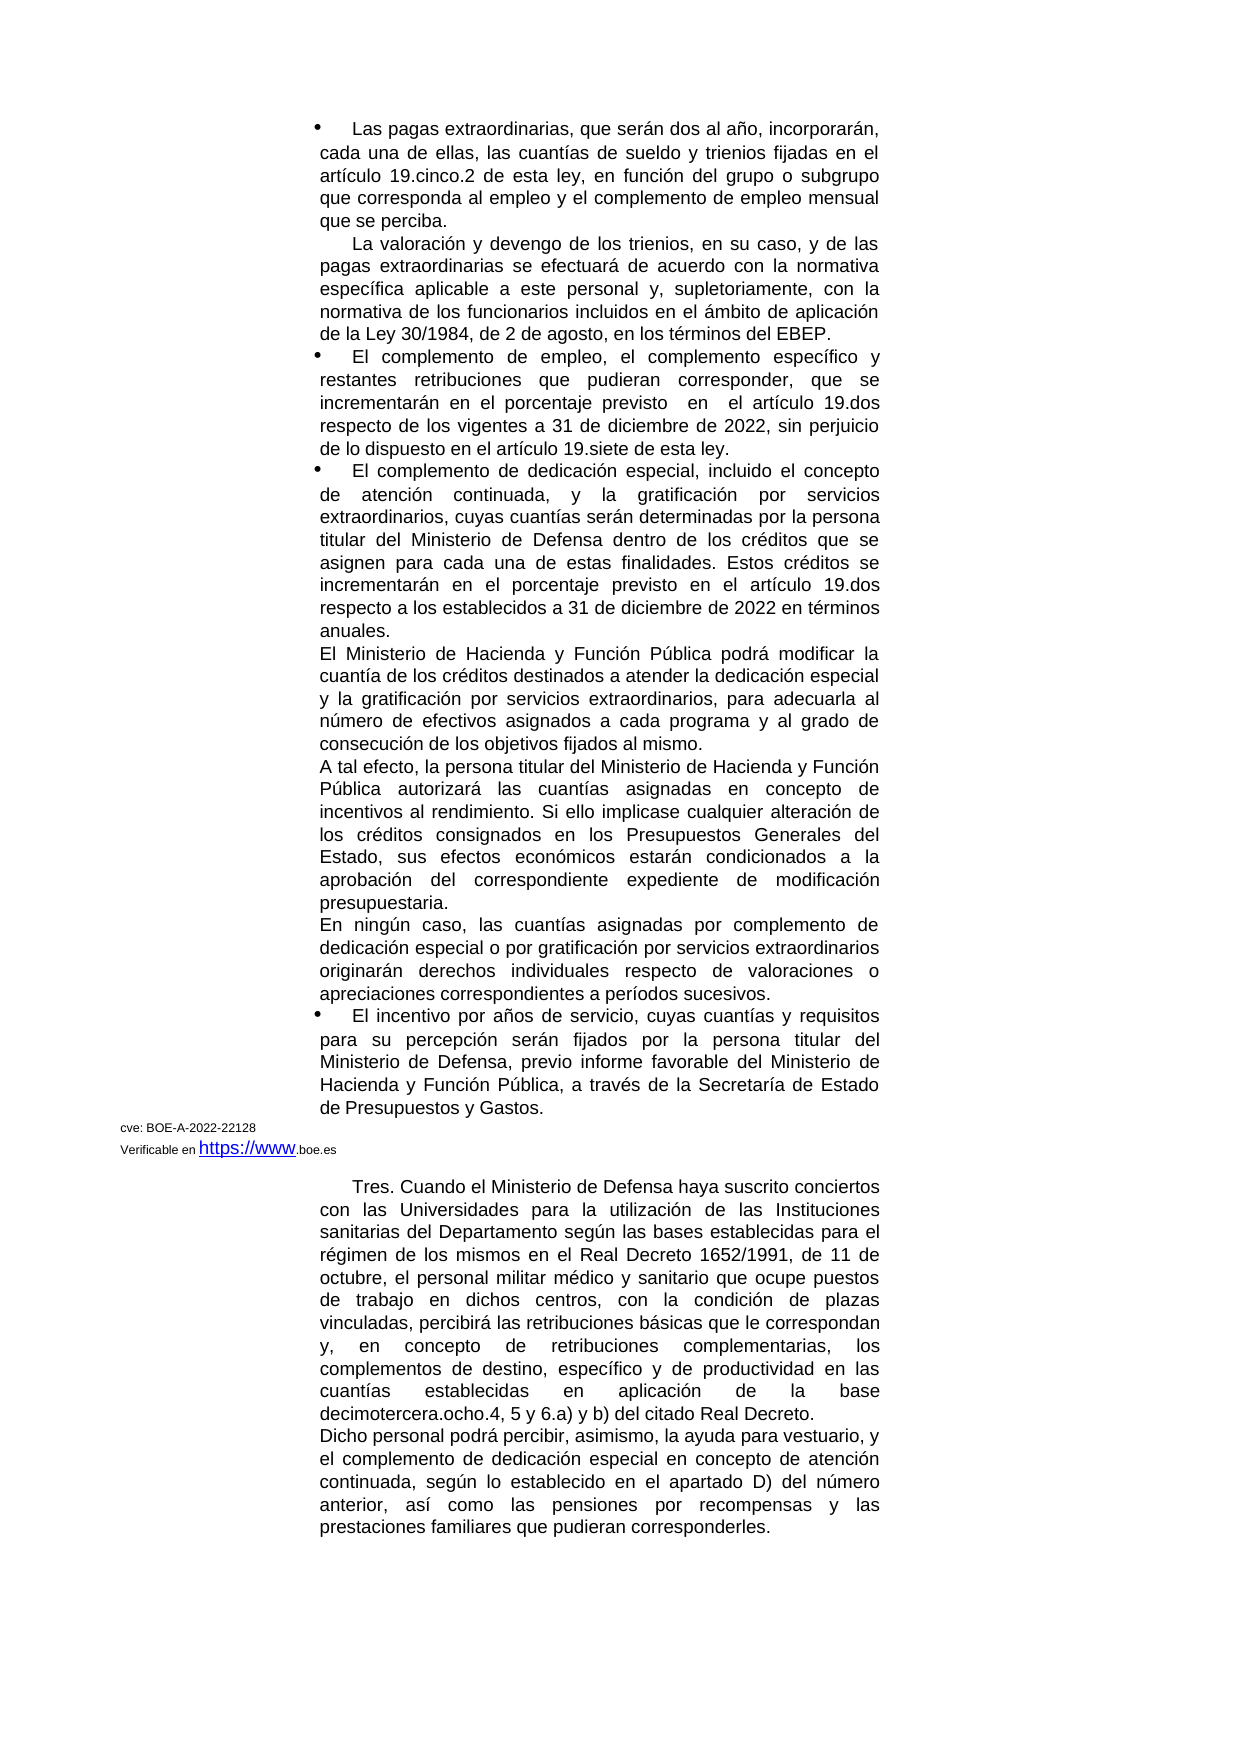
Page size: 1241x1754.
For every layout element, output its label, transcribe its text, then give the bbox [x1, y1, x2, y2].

list El complemento de empleo, el complemento específico y restantes retribuciones que pudieran corresponder, que se incrementarán en el porcentaje previsto en el artículo 19.dos respecto de los vigentes a 31 de diciembre de 2022, sin perjuicio de lo dispuesto en el artículo 19.siete de esta ley. [281, 346, 880, 459]
text cve: BOE-A-2022-22128 [120, 1120, 880, 1135]
text La valoración y devengo de los trienios, en su caso, y de las pagas extraordinarias se efectuará de acuerdo con la normativa específica aplicable a este personal y, supletoriamente, con la normativa de los funcionarios incluidos en el ámbito de aplicación de la Ley 30/1984, de 2 de agosto, en los términos del EBEP. [319, 232, 879, 345]
text Verificable en https://www.boe.es [120, 1137, 880, 1159]
list Las pagas extraordinarias, que serán dos al año, incorporarán, cada una de ellas, las cuantías de sueldo y trienios fijadas en el artículo 19.cinco.2 de esta ley, en función del grupo o subgrupo que corresponda al empleo y el complemento de empleo mensual que se perciba. [281, 118, 879, 231]
text El Ministerio de Hacienda y Función Pública podrá modificar la cuantía de los créditos destinados a atender la dedicación especial y la gratificación por servicios extraordinarios, para adecuarla al número de efectivos asignados a cada programa y al grado de consecución de los objetivos fijados al mismo. [319, 642, 879, 754]
text En ningún caso, las cuantías asignadas por complemento de dedicación especial o por gratificación por servicios extraordinarios originarán derechos individuales respecto de valoraciones o apreciaciones correspondientes a períodos sucesivos. [319, 914, 879, 1004]
text A tal efecto, la persona titular del Ministerio de Hacienda y Función Pública autorizará las cuantías asignadas en concepto de incentivos al rendimiento. Si ello implicase cualquier alteración de los créditos consignados en los Presupuestos Generales del Estado, sus efectos económicos estarán condicionados a la aprobación del correspondiente expediente de modificación presupuestaria. [319, 756, 880, 913]
text Tres. Cuando el Ministerio de Defensa haya suscrito conciertos con las Universidades para la utilización de las Instituciones sanitarias del Departamento según las bases establecidas para el régimen de los mismos en el Real Decreto 1652/1991, de 11 de octubre, el personal militar médico y sanitario que ocupe puestos de trabajo en dichos centros, con la condición de plazas vinculadas, percibirá las retribuciones básicas que le correspondan y, en concepto de retribuciones complementarias, los complementos de destino, específico y de productividad en las cuantías establecidas en aplicación de la base decimotercera.ocho.4, 5 y 6.a) y b) del citado Real Decreto. [319, 1176, 880, 1424]
list El incentivo por años de servicio, cuyas cuantías y requisitos para su percepción serán fijados por la persona titular del Ministerio de Defensa, previo informe favorable del Ministerio de Hacienda y Función Pública, a través de la Secretaría de Estado de Presupuestos y Gastos. [281, 1005, 880, 1118]
text Dicho personal podrá percibir, asimismo, la ayuda para vestuario, y el complemento de dedicación especial en concepto de atención continuada, según lo establecido en el apartado D) del número anterior, así como las pensiones por recompensas y las prestaciones familiares que pudieran corresponderles. [319, 1425, 880, 1538]
list El complemento de dedicación especial, incluido el concepto de atención continuada, y la gratificación por servicios extraordinarios, cuyas cuantías serán determinadas por la persona titular del Ministerio de Defensa dentro de los créditos que se asignen para cada una de estas finalidades. Estos créditos se incrementarán en el porcentaje previsto en el artículo 19.dos respecto a los establecidos a 31 de diciembre de 2022 en términos anuales. [281, 460, 880, 641]
